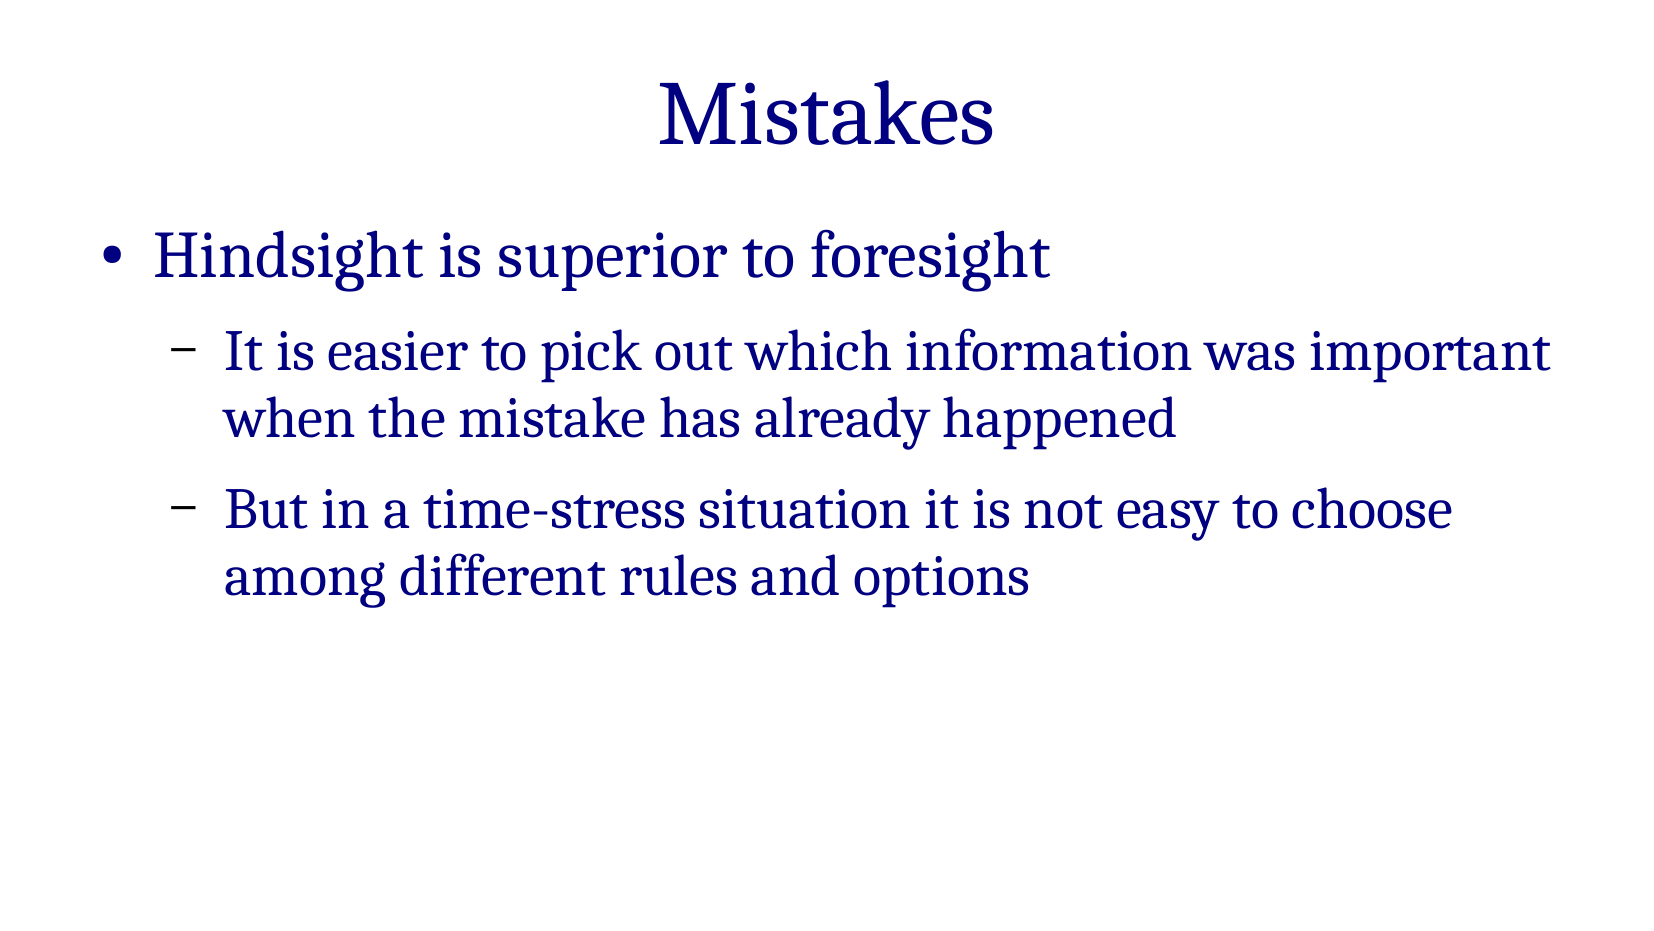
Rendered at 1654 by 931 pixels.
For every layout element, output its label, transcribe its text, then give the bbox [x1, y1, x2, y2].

list Hindsight is superior to foresight It is easier to pick out which information was important when the mistake has already happened But in a time-stress situation it is not easy to choose among different rules and options [82, 217, 1571, 758]
title Mistakes [82, 37, 1571, 193]
